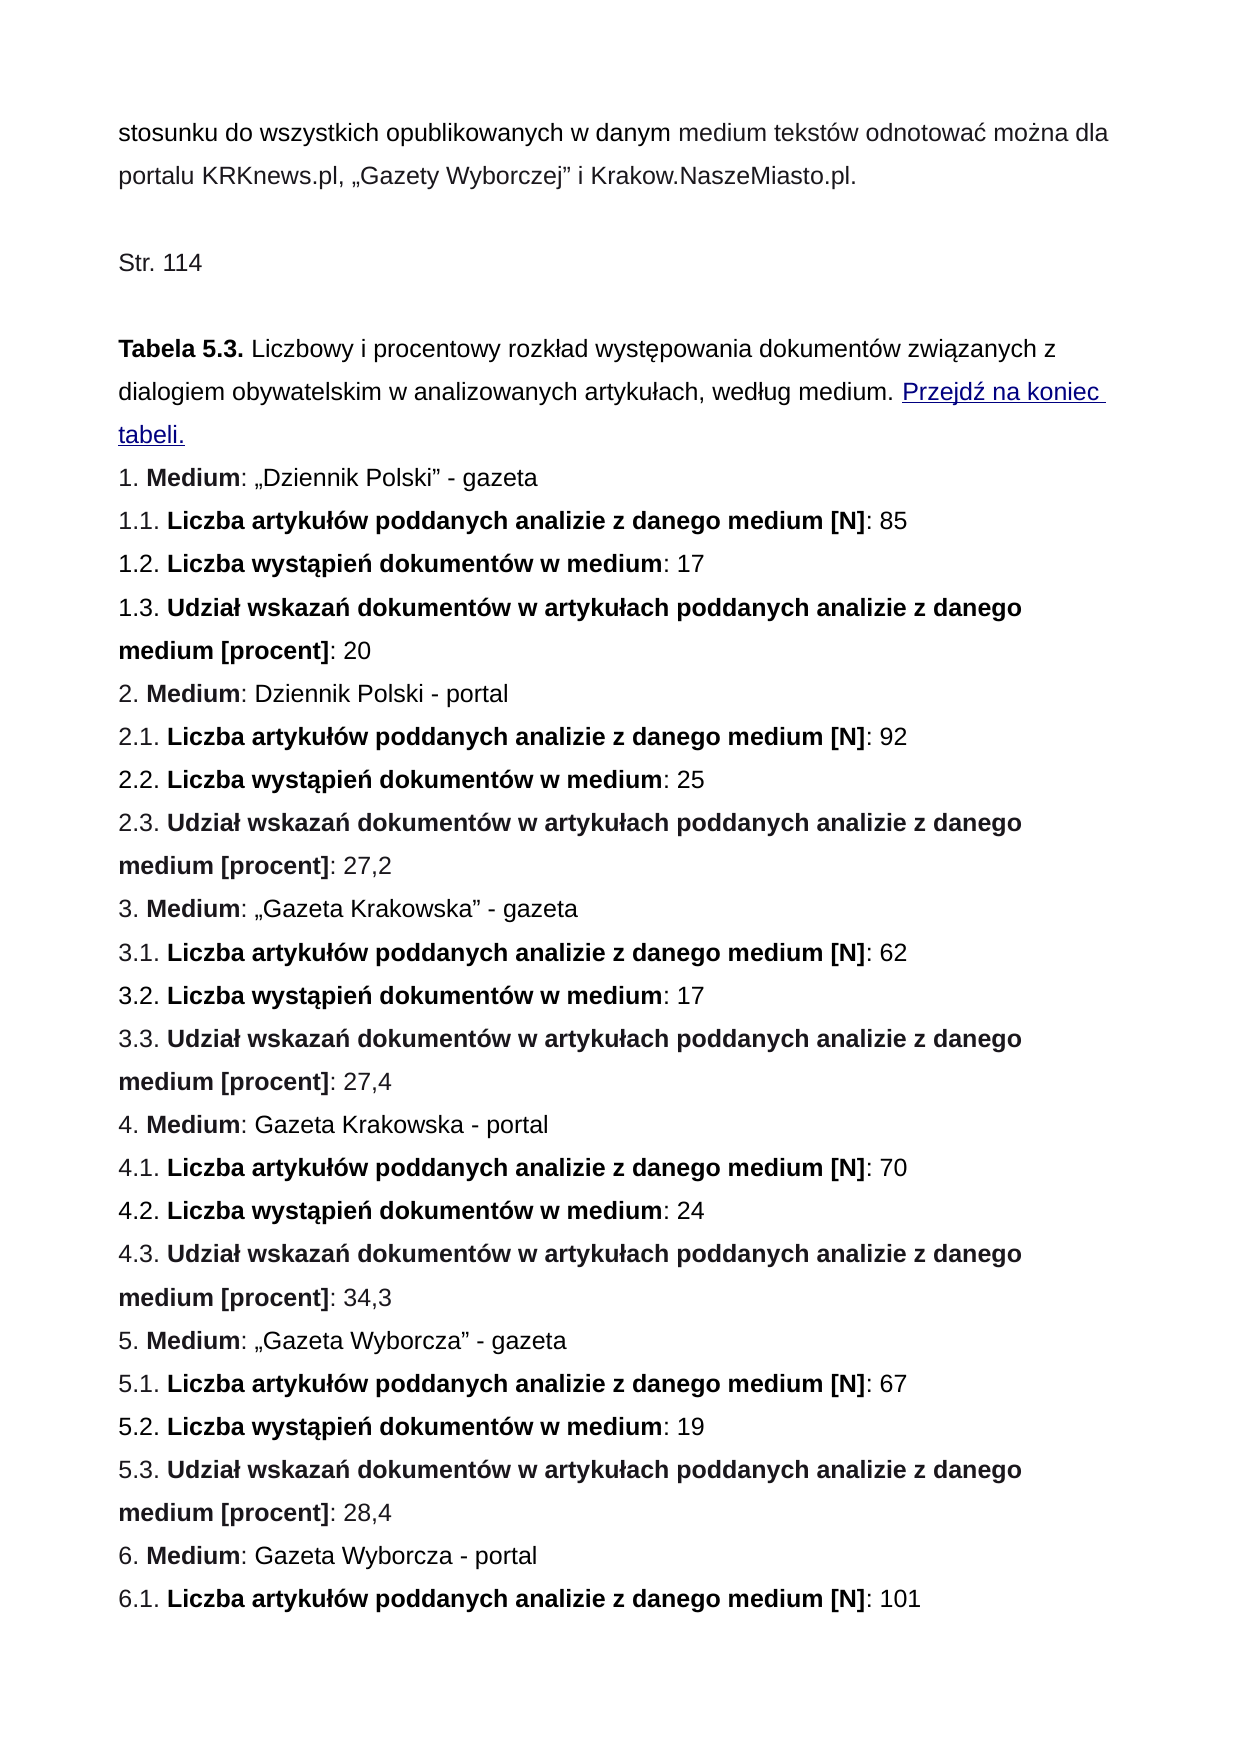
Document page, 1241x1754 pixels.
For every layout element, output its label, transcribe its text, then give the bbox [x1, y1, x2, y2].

text 6.1. Liczba artykułów poddanych analizie z danego medium [N]: 101 [118, 1584, 1122, 1613]
subtitle Tabela 5.3. Liczbowy i procentowy rozkład występowania dokumentów związanych z dialogiem obywatelskim w analizowanych artykułach, według medium. Przejdź na koniec tabeli. [118, 334, 1122, 449]
text 3.1. Liczba artykułów poddanych analizie z danego medium [N]: 62 [118, 937, 1122, 966]
text 1.2. Liczba wystąpień dokumentów w medium: 17 [118, 549, 1122, 578]
text 5. Medium: „Gazeta Wyborcza” - gazeta [118, 1326, 1122, 1354]
text 1.1. Liczba artykułów poddanych analizie z danego medium [N]: 85 [118, 506, 1122, 535]
text stosunku do wszystkich opublikowanych w danym medium tekstów odnotować można dla portalu KRKnews.pl, „Gazety Wyborczej” i Krakow.NaszeMiasto.pl. [118, 118, 1122, 190]
text 5.3. Udział wskazań dokumentów w artykułach poddanych analizie z danego medium [procent]: 28,4 [118, 1455, 1122, 1527]
text 1. Medium: „Dziennik Polski” - gazeta [118, 463, 1122, 492]
text 5.1. Liczba artykułów poddanych analizie z danego medium [N]: 67 [118, 1369, 1122, 1397]
text 3. Medium: „Gazeta Krakowska” - gazeta [118, 894, 1122, 923]
text 4.1. Liczba artykułów poddanych analizie z danego medium [N]: 70 [118, 1153, 1122, 1182]
text 6. Medium: Gazeta Wyborcza - portal [118, 1541, 1122, 1570]
text 3.2. Liczba wystąpień dokumentów w medium: 17 [118, 981, 1122, 1009]
text 1.3. Udział wskazań dokumentów w artykułach poddanych analizie z danego medium [procent]: 20 [118, 592, 1122, 664]
text 2. Medium: Dziennik Polski - portal [118, 679, 1122, 707]
text 2.2. Liczba wystąpień dokumentów w medium: 25 [118, 765, 1122, 794]
text 4.3. Udział wskazań dokumentów w artykułach poddanych analizie z danego medium [procent]: 34,3 [118, 1239, 1122, 1311]
text 2.3. Udział wskazań dokumentów w artykułach poddanych analizie z danego medium [procent]: 27,2 [118, 808, 1122, 880]
text 2.1. Liczba artykułów poddanych analizie z danego medium [N]: 92 [118, 722, 1122, 751]
text 3.3. Udział wskazań dokumentów w artykułach poddanych analizie z danego medium [procent]: 27,4 [118, 1024, 1122, 1096]
text 4.2. Liczba wystąpień dokumentów w medium: 24 [118, 1196, 1122, 1225]
text 4. Medium: Gazeta Krakowska - portal [118, 1110, 1122, 1139]
text Str. 114 [118, 247, 1122, 276]
text 5.2. Liczba wystąpień dokumentów w medium: 19 [118, 1412, 1122, 1441]
